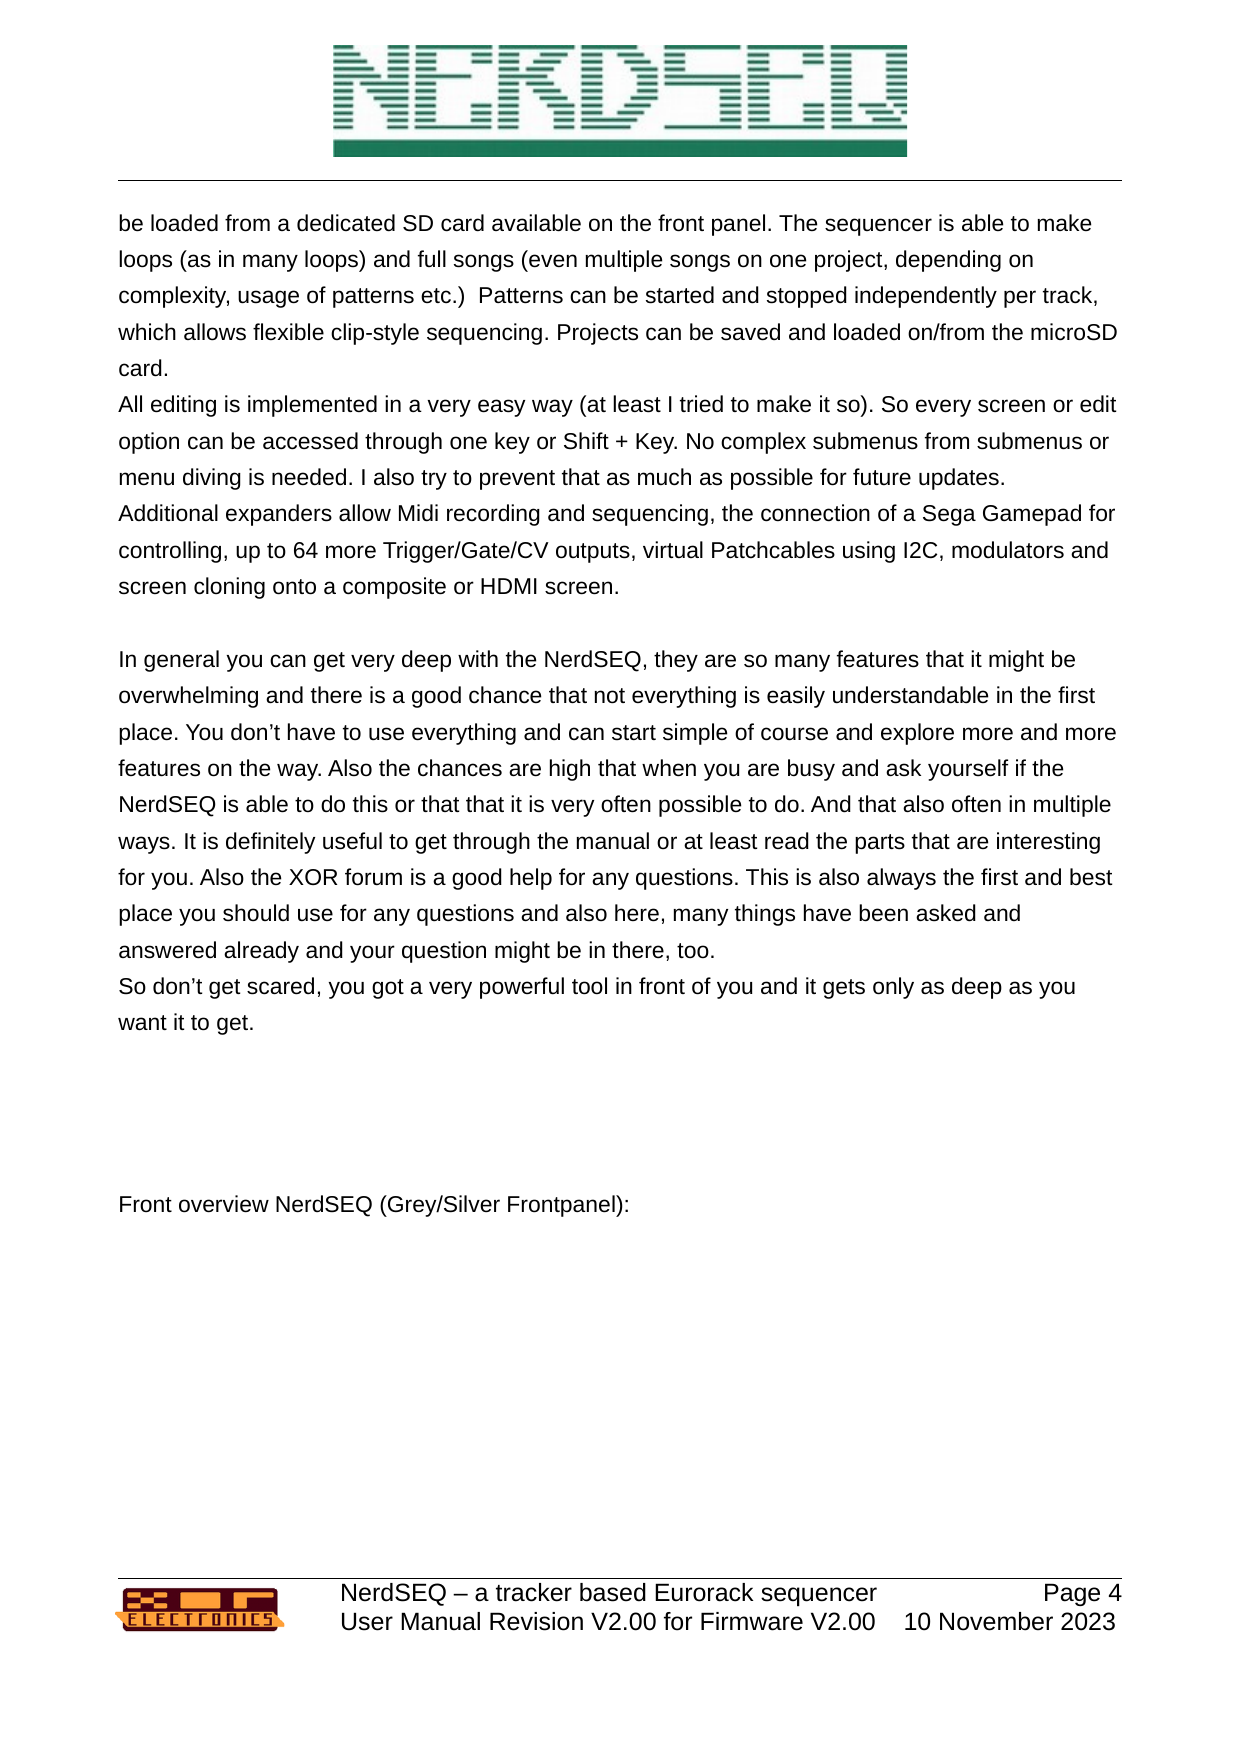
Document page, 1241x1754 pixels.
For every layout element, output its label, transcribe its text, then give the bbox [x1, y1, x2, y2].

picture [333, 45, 908, 157]
text Front overview NerdSEQ (Grey/Silver Frontpanel): [118, 1191, 1122, 1217]
text In general you can get very deep with the NerdSEQ, they are so many features that it might be overwhelming and there is a good chance that not everything is easily understandable in the first place. You don’t have to use everything and can start simple of course and explore more and more features on the way. Also the chances are high that when you are busy and ask yourself if the NerdSEQ is able to do this or that that it is very often possible to do. And that also often in multiple ways. It is definitely useful to get through the manual or at least read the parts that are interesting for you. Also the XOR forum is a good help for any questions. This is also always the first and best place you should use for any questions and also here, many things have been asked and answered already and your question might be in there, too. [118, 646, 1122, 963]
text Additional expanders allow Midi recording and sequencing, the connection of a Sega Gamepad for controlling, up to 64 more Trigger/Gate/CV outputs, virtual Patchcables using I2C, modulators and screen cloning onto a composite or HDMI screen. [118, 500, 1122, 599]
text All editing is implemented in a very easy way (at least I tried to make it so). So every screen or edit option can be accessed through one key or Shift + Key. No complex submenus from submenus or menu diving is needed. I also try to prevent that as much as possible for future updates. [118, 391, 1122, 490]
text So don’t get scared, you got a very powerful tool in front of you and it gets only as deep as you want it to get. [118, 973, 1122, 1036]
text be loaded from a dedicated SD card available on the front panel. The sequencer is able to make loops (as in many loops) and full songs (even multiple songs on one project, depending on complexity, usage of patterns etc.) Patterns can be started and stopped independently per track, which allows flexible clip-style sequencing. Projects can be saved and loaded on/from the microSD card. [118, 209, 1122, 381]
picture [115, 1584, 285, 1634]
